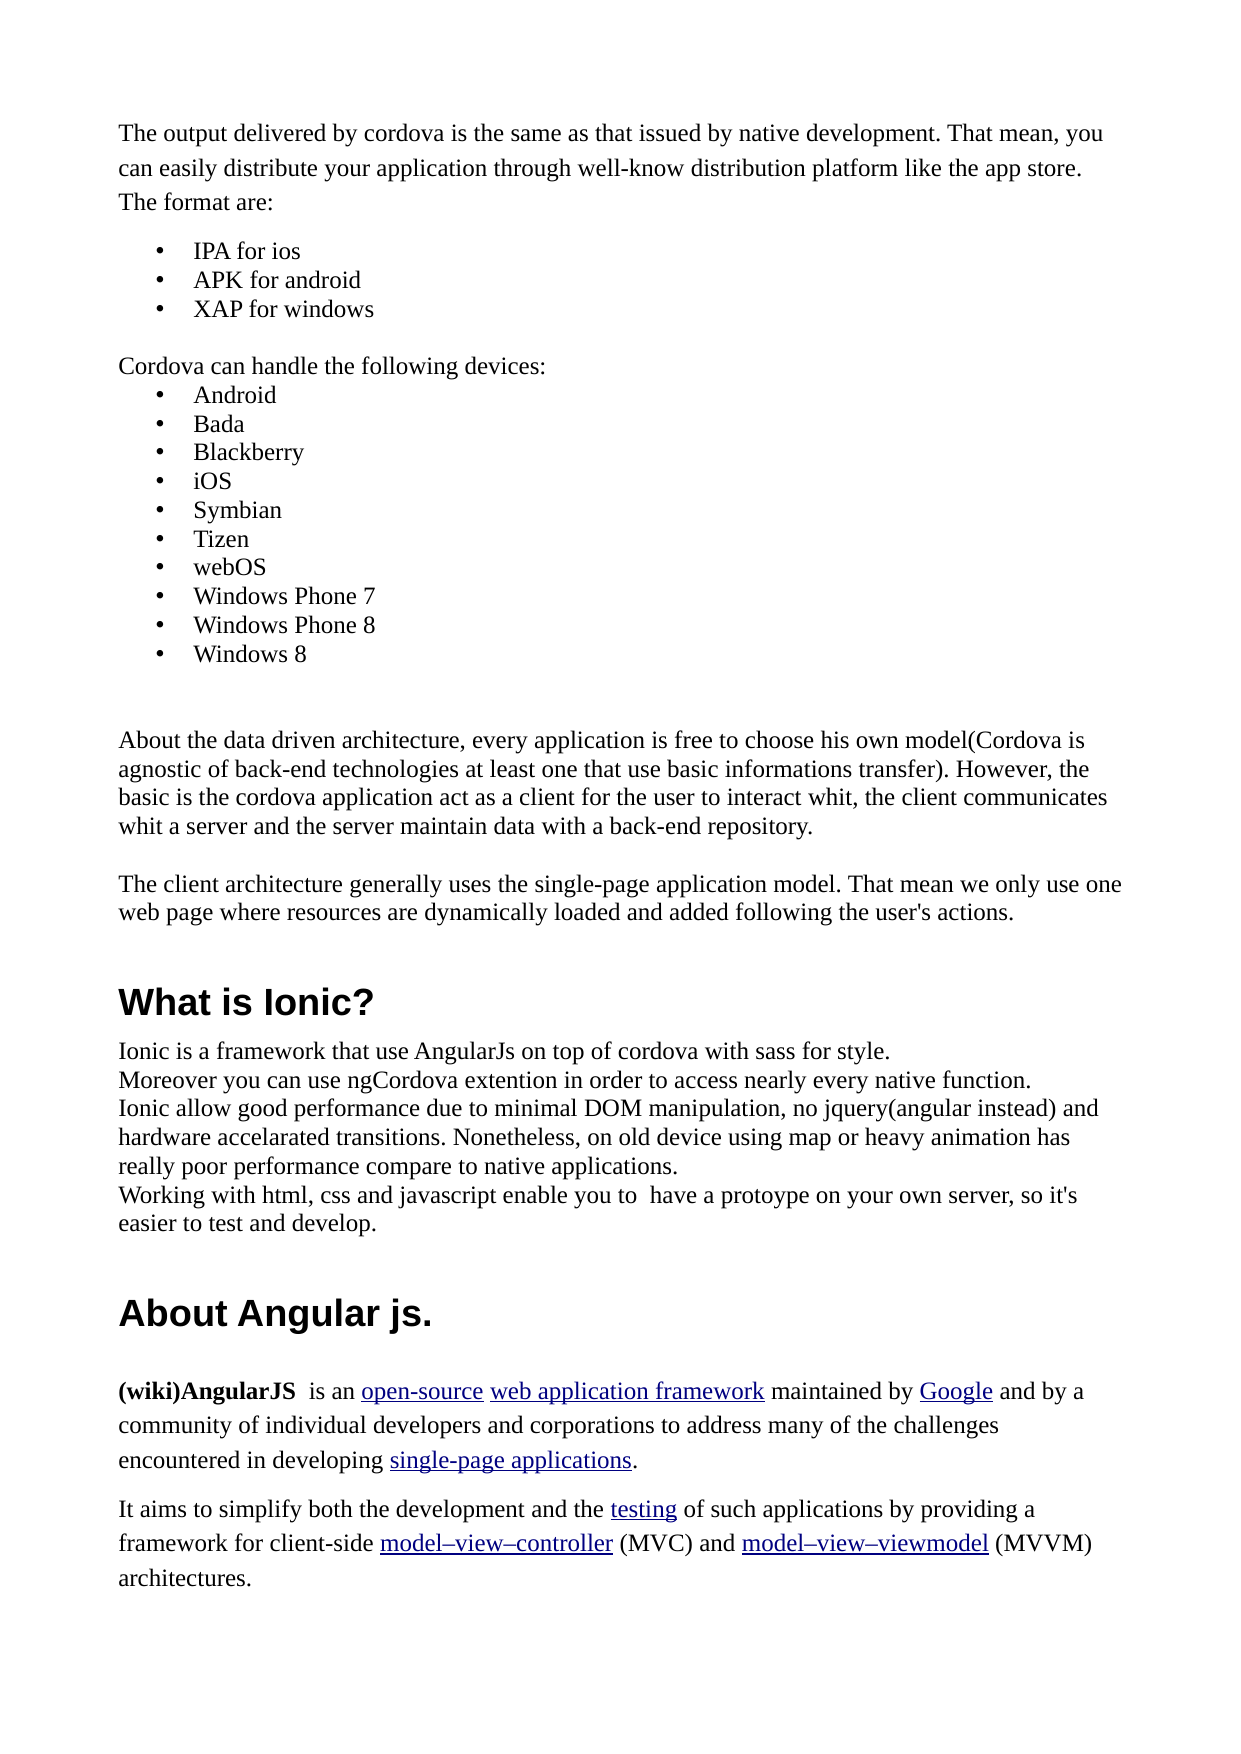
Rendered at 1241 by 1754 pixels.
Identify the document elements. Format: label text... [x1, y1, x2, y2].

list Symbian [156, 495, 1122, 524]
text Moreover you can use ngCordova extention in order to access nearly every native function. [118, 1065, 1122, 1093]
list Tizen [156, 524, 1122, 552]
text The client architecture generally uses the single-page application model. That mean we only use one web page where resources are dynamically loaded and added following the user's actions. [118, 869, 1122, 926]
text (wiki)AngularJS is an open-source web application framework maintained by Google and by a community of individual developers and corporations to address many of the challenges encountered in developing single-page applications. [118, 1376, 1122, 1474]
list Windows 8 [156, 639, 1122, 667]
list iOS [156, 466, 1122, 495]
list APK for android [156, 265, 1122, 294]
list webOS [156, 552, 1122, 581]
list Windows Phone 8 [156, 610, 1122, 639]
text Cordova can handle the following devices: [118, 351, 1122, 380]
list Blackberry [156, 437, 1122, 466]
list Windows Phone 7 [156, 581, 1122, 610]
list IPA for ios [156, 236, 1122, 265]
text The output delivered by cordova is the same as that issued by native development. That mean, you can easily distribute your application through well-know distribution platform like the app store. The format are: [118, 118, 1122, 216]
list XAP for windows [156, 294, 1122, 322]
text It aims to simplify both the development and the testing of such applications by providing a framework for client-side model–view–controller (MVC) and model–view–viewmodel (MVVM) architectures. [118, 1494, 1122, 1592]
subtitle About Angular js. [118, 1291, 1122, 1335]
text Ionic is a framework that use AngularJs on top of cordova with sass for style. [118, 1036, 1122, 1065]
list Bada [156, 409, 1122, 437]
text About the data driven architecture, every application is free to choose his own model(Cordova is agnostic of back-end technologies at least one that use basic informations transfer). However, the basic is the cordova application act as a client for the user to interact whit, the client communicates whit a server and the server maintain data with a back-end repository. [118, 725, 1122, 840]
list Android [156, 380, 1122, 409]
subtitle What is Ionic? [118, 980, 1122, 1023]
text Ionic allow good performance due to minimal DOM manipulation, no jquery(angular instead) and hardware accelarated transitions. Nonetheless, on old device using map or heavy animation has really poor performance compare to native applications. [118, 1093, 1122, 1180]
text Working with html, css and javascript enable you to have a protoype on your own server, so it's easier to test and develop. [118, 1180, 1122, 1237]
